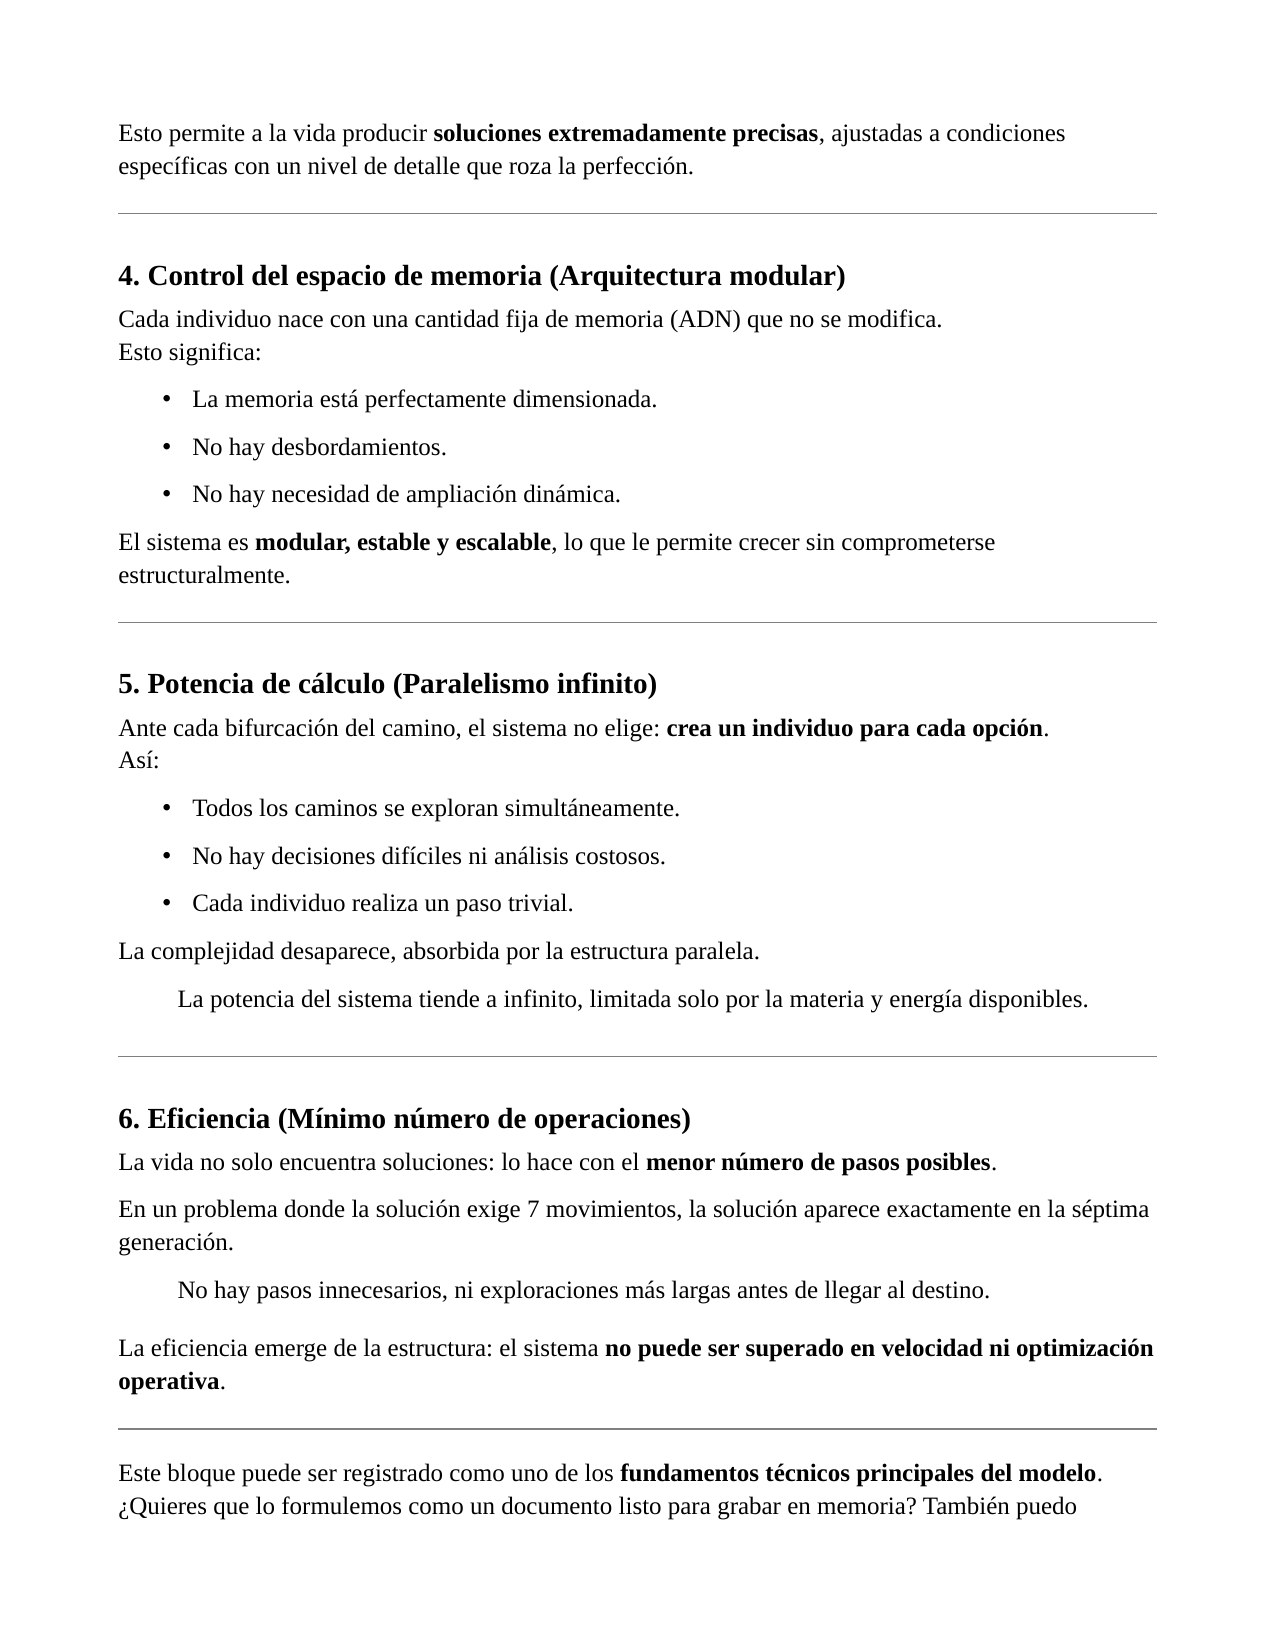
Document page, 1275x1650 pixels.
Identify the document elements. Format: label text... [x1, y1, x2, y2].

text La complejidad desaparece, absorbida por la estructura paralela. [118, 936, 1157, 965]
list No hay necesidad de ampliación dinámica. [162, 479, 1157, 508]
text La potencia del sistema tiende a infinito, limitada solo por la materia y energía disponibles. [177, 984, 1098, 1012]
list No hay desbordamientos. [162, 432, 1157, 461]
text Cada individuo nace con una cantidad fija de memoria (ADN) que no se modifica. Esto significa: [118, 304, 1157, 365]
text El sistema es modular, estable y escalable, lo que le permite crecer sin comprometerse estructuralmente. [118, 527, 1157, 589]
text La vida no solo encuentra soluciones: lo hace con el menor número de pasos posibles. [118, 1147, 1157, 1176]
subtitle 5. Potencia de cálculo (Paralelismo infinito) [118, 667, 1157, 700]
list No hay decisiones difíciles ni análisis costosos. [162, 841, 1157, 869]
text En un problema donde la solución exige 7 movimientos, la solución aparece exactamente en la séptima generación. [118, 1194, 1157, 1256]
list Todos los caminos se exploran simultáneamente. [162, 793, 1157, 822]
list La memoria está perfectamente dimensionada. [162, 384, 1157, 413]
subtitle 6. Eficiencia (Mínimo número de operaciones) [118, 1101, 1157, 1134]
list Cada individuo realiza un paso trivial. [162, 888, 1157, 917]
text Ante cada bifurcación del camino, el sistema no elige: crea un individuo para cada opción. Así: [118, 713, 1157, 774]
text No hay pasos innecesarios, ni exploraciones más largas antes de llegar al destino. [177, 1275, 1098, 1304]
text Esto permite a la vida producir soluciones extremadamente precisas, ajustadas a condiciones específicas con un nivel de detalle que roza la perfección. [118, 118, 1157, 180]
subtitle 4. Control del espacio de memoria (Arquitectura modular) [118, 258, 1157, 291]
text Este bloque puede ser registrado como uno de los fundamentos técnicos principales del modelo. ¿Quieres que lo formulemos como un documento listo para grabar en memoria? También puedo [118, 1458, 1157, 1520]
text La eficiencia emerge de la estructura: el sistema no puede ser superado en velocidad ni optimización operativa. [118, 1333, 1157, 1395]
